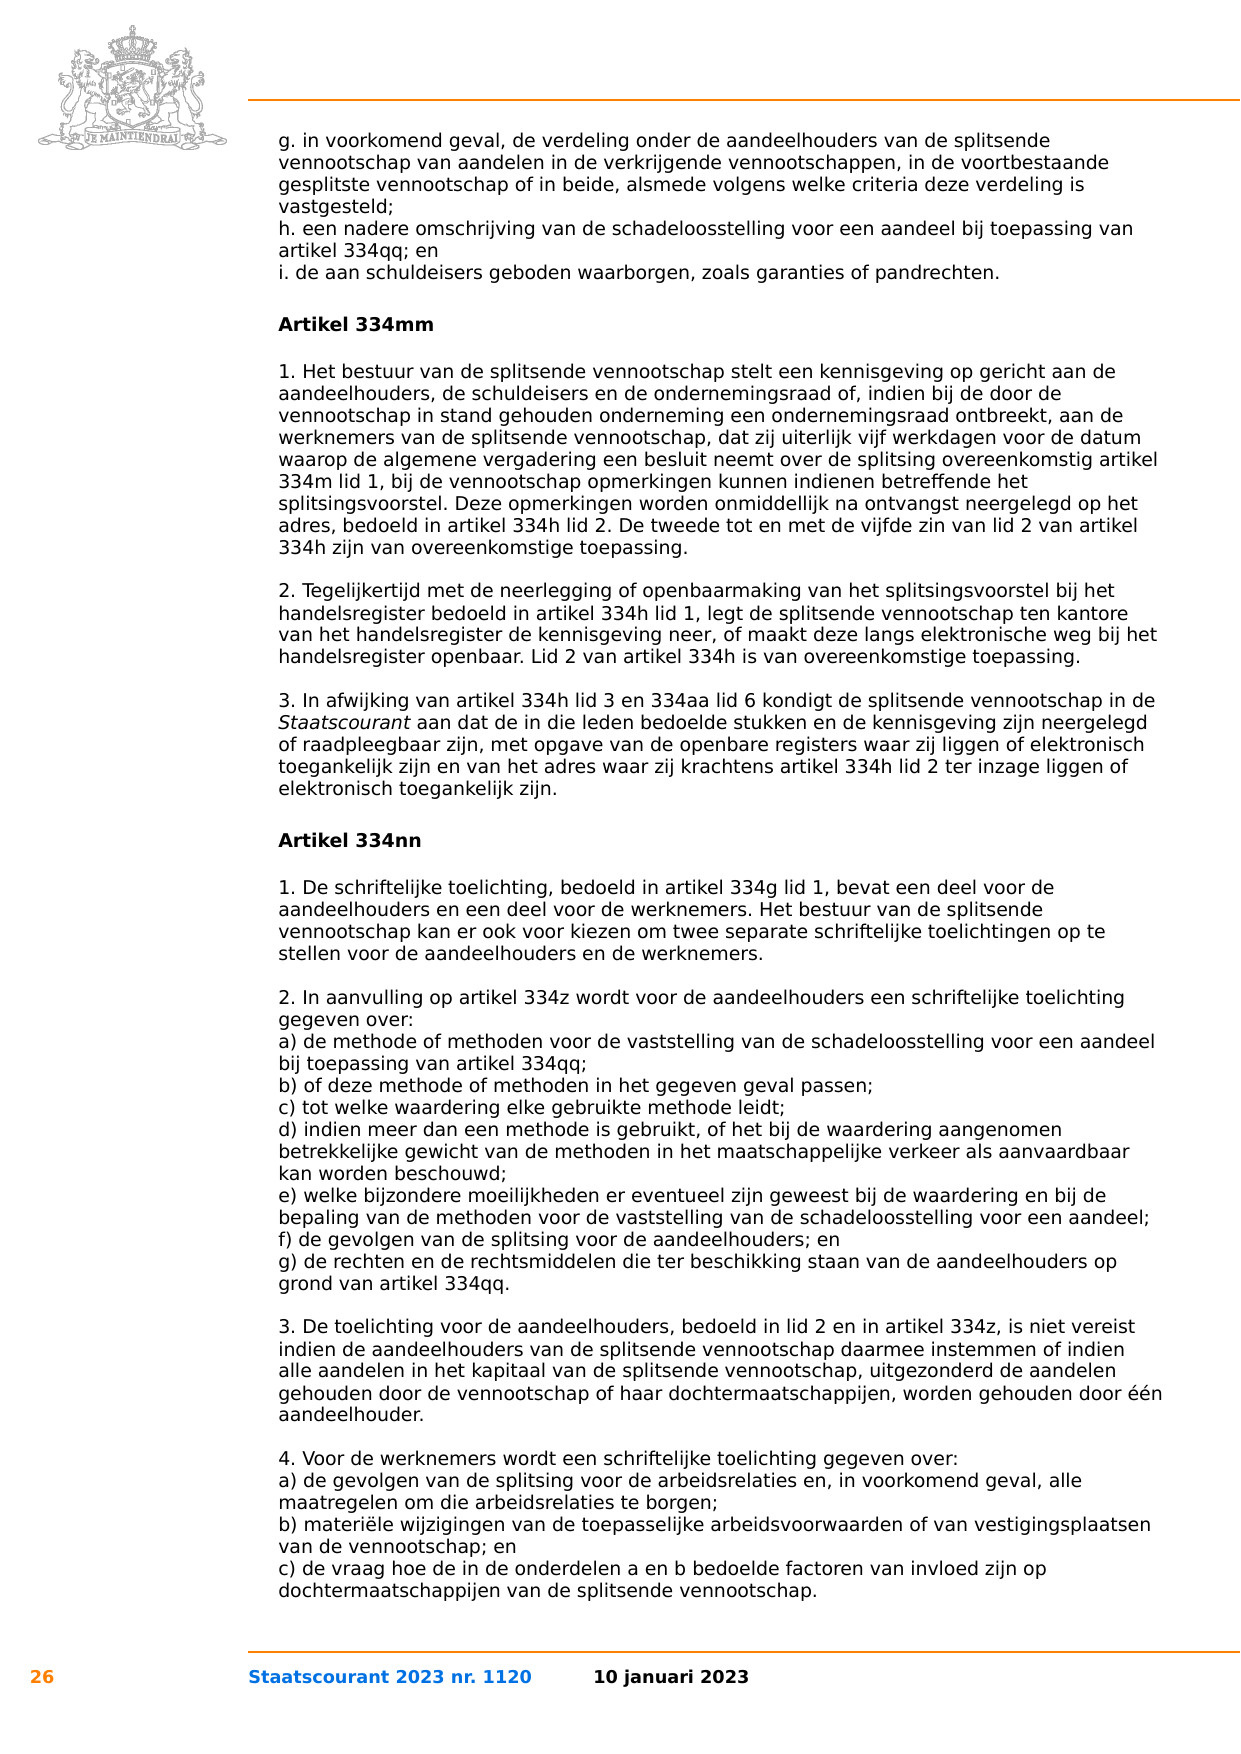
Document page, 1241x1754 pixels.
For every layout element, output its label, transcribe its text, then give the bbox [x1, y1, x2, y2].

text a) de methode of methoden voor de vaststelling van de schadeloosstelling voor een aandeel bij toepassing van artikel 334qq; [278, 1031, 1163, 1075]
text e) welke bijzondere moeilijkheden er eventueel zijn geweest bij de waardering en bij de bepaling van de methoden voor de vaststelling van de schadeloosstelling voor een aandeel; [278, 1185, 1163, 1229]
text 3. De toelichting voor de aandeelhouders, bedoeld in lid 2 en in artikel 334z, is niet vereist indien de aandeelhouders van de splitsende vennootschap daarmee instemmen of indien alle aandelen in het kapitaal van de splitsende vennootschap, uitgezonderd de aandelen gehouden door de vennootschap of haar dochtermaatschappijen, worden gehouden door één aandeelhouder. [278, 1316, 1163, 1426]
subtitle Artikel 334nn [278, 830, 1163, 852]
text c) de vraag hoe de in de onderdelen a en b bedoelde factoren van invloed zijn op dochtermaatschappijen van de splitsende vennootschap. [278, 1558, 1163, 1602]
text b) materiële wijzigingen van de toepasselijke arbeidsvoorwaarden of van vestigingsplaatsen van de vennootschap; en [278, 1514, 1163, 1558]
text 4. Voor de werknemers wordt een schriftelijke toelichting gegeven over: [278, 1448, 1163, 1470]
text g) de rechten en de rechtsmiddelen die ter beschikking staan van de aandeelhouders op grond van artikel 334qq. [278, 1251, 1163, 1294]
picture [38, 25, 227, 150]
text 2. Tegelijkertijd met de neerlegging of openbaarmaking van het splitsingsvoorstel bij het handelsregister bedoeld in artikel 334h lid 1, legt de splitsende vennootschap ten kantore van het handelsregister de kennisgeving neer, of maakt deze langs elektronische weg bij het handelsregister openbaar. Lid 2 van artikel 334h is van overeenkomstige toepassing. [278, 580, 1163, 668]
text a) de gevolgen van de splitsing voor de arbeidsrelaties en, in voorkomend geval, alle maatregelen om die arbeidsrelaties te borgen; [278, 1470, 1163, 1514]
text 2. In aanvulling op artikel 334z wordt voor de aandeelhouders een schriftelijke toelichting gegeven over: [278, 987, 1163, 1031]
text i. de aan schuldeisers geboden waarborgen, zoals garanties of pandrechten. [278, 262, 1163, 284]
text c) tot welke waardering elke gebruikte methode leidt; [278, 1097, 1163, 1119]
text h. een nadere omschrijving van de schadeloosstelling voor een aandeel bij toepassing van artikel 334qq; en [278, 218, 1163, 262]
text 3. In afwijking van artikel 334h lid 3 en 334aa lid 6 kondigt de splitsende vennootschap in de Staatscourant aan dat de in die leden bedoelde stukken en de kennisgeving zijn neergelegd of raadpleegbaar zijn, met opgave van de openbare registers waar zij liggen of elektronisch toegankelijk zijn en van het adres waar zij krachtens artikel 334h lid 2 ter inzage liggen of elektronisch toegankelijk zijn. [278, 690, 1163, 800]
text 1. Het bestuur van de splitsende vennootschap stelt een kennisgeving op gericht aan de aandeelhouders, de schuldeisers en de ondernemingsraad of, indien bij de door de vennootschap in stand gehouden onderneming een ondernemingsraad ontbreekt, aan de werknemers van de splitsende vennootschap, dat zij uiterlijk vijf werkdagen voor de datum waarop de algemene vergadering een besluit neemt over de splitsing overeenkomstig artikel 334m lid 1, bij de vennootschap opmerkingen kunnen indienen betreffende het splitsingsvoorstel. Deze opmerkingen worden onmiddellijk na ontvangst neergelegd op het adres, bedoeld in artikel 334h lid 2. De tweede tot en met de vijfde zin van lid 2 van artikel 334h zijn van overeenkomstige toepassing. [278, 361, 1163, 558]
text 1. De schriftelijke toelichting, bedoeld in artikel 334g lid 1, bevat een deel voor de aandeelhouders en een deel voor de werknemers. Het bestuur van de splitsende vennootschap kan er ook voor kiezen om twee separate schriftelijke toelichtingen op te stellen voor de aandeelhouders en de werknemers. [278, 877, 1163, 965]
text f) de gevolgen van de splitsing voor de aandeelhouders; en [278, 1229, 1163, 1251]
text d) indien meer dan een methode is gebruikt, of het bij de waardering aangenomen betrekkelijke gewicht van de methoden in het maatschappelijke verkeer als aanvaardbaar kan worden beschouwd; [278, 1119, 1163, 1185]
text b) of deze methode of methoden in het gegeven geval passen; [278, 1075, 1163, 1097]
subtitle Artikel 334mm [278, 314, 1163, 336]
text g. in voorkomend geval, de verdeling onder de aandeelhouders van de splitsende vennootschap van aandelen in de verkrijgende vennootschappen, in de voortbestaande gesplitste vennootschap of in beide, alsmede volgens welke criteria deze verdeling is vastgesteld; [278, 130, 1163, 218]
